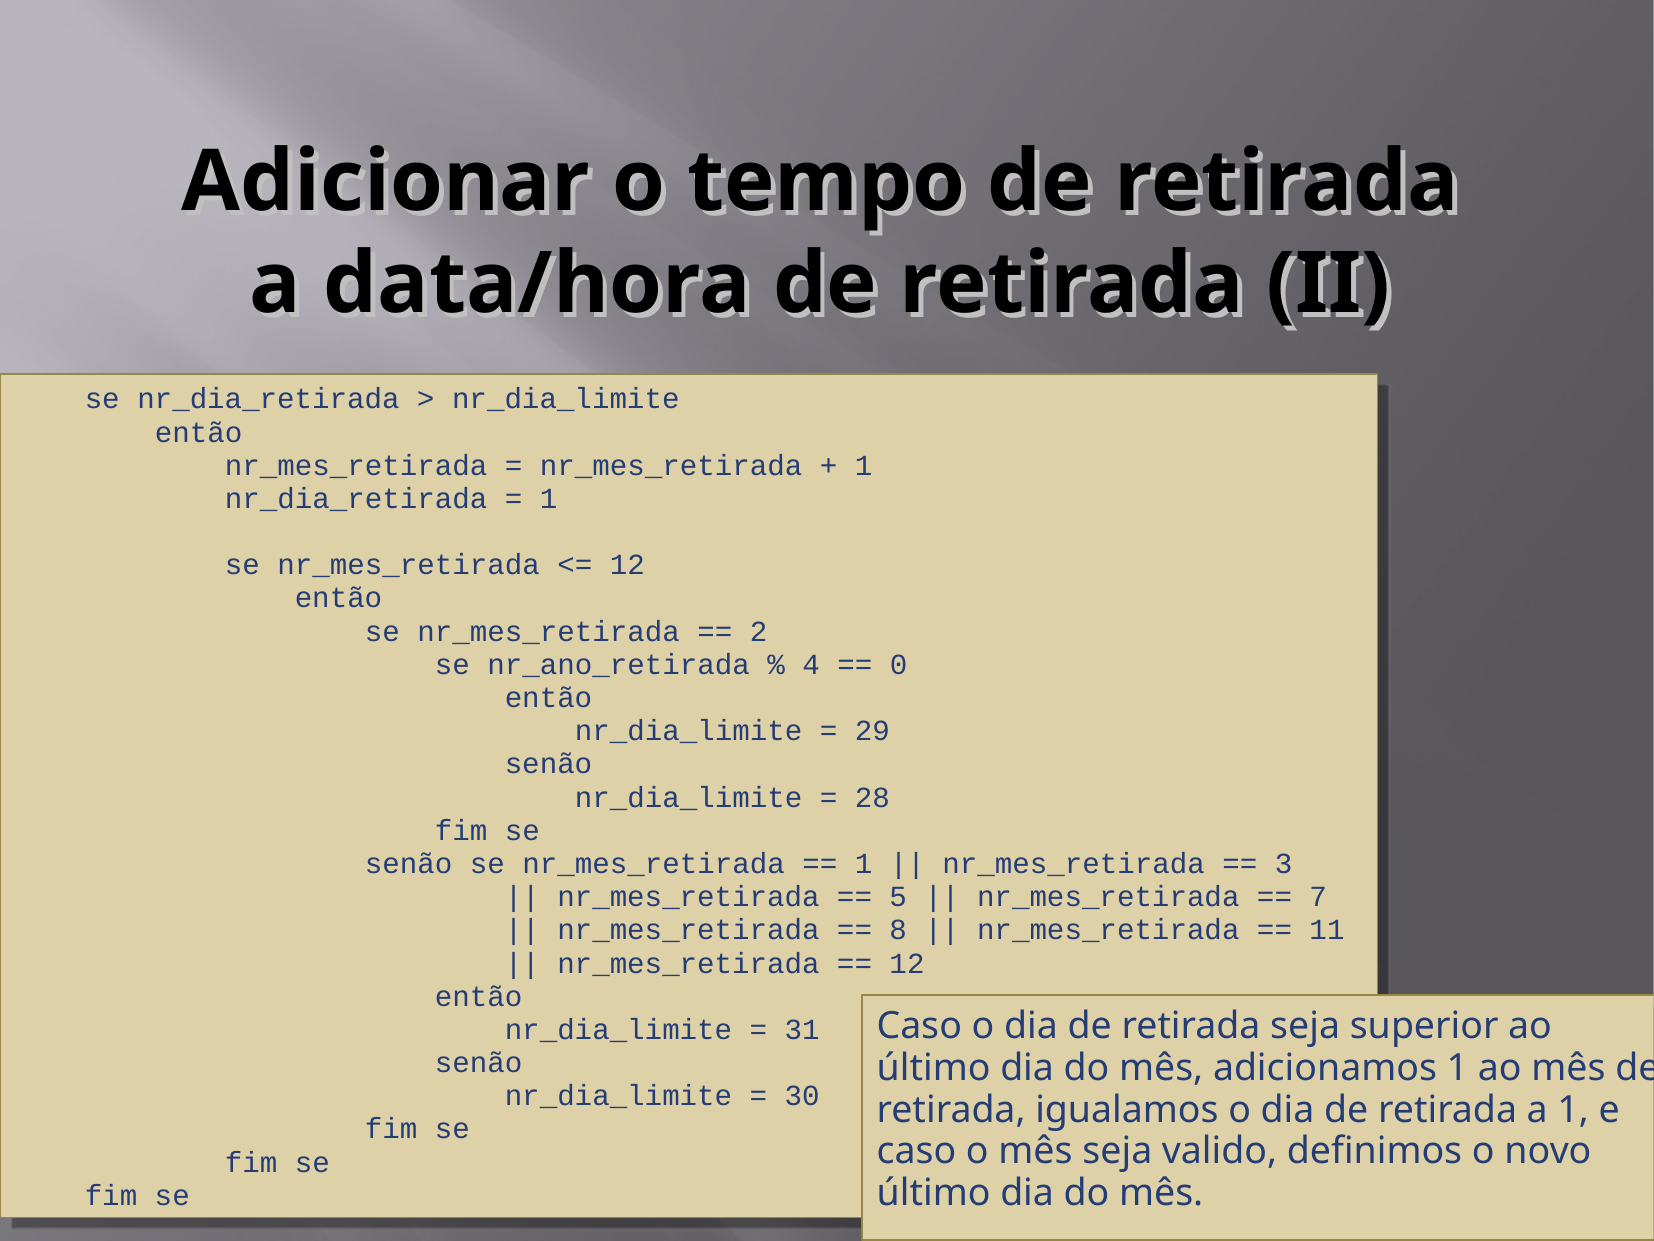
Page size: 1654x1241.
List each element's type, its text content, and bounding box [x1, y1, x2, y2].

text_box Caso o dia de retirada seja superior ao último dia do mês, adicionamos 1 ao mês de retirada, igualamos o dia de retirada a 1, e caso o mês seja valido, definimos o novo último dia do mês. [861, 995, 1654, 1241]
text_box se nr_dia_retirada > nr_dia_limite então nr_mes_retirada = nr_mes_retirada + 1 nr_dia_retirada = 1 se nr_mes_retirada <= 12 então se nr_mes_retirada == 2 se nr_ano_retirada % 4 == 0 então nr_dia_limite = 29 senão nr_dia_limite = 28 fim se senão se nr_mes_retirada == 1 || nr_mes_retirada == 3 || nr_mes_retirada == 5 || nr_mes_retirada == 7 || nr_mes_retirada == 8 || nr_mes_retirada == 11 || nr_mes_retirada == 12 então nr_dia_limite = 31 senão nr_dia_limite = 30 fim se fim se fim se [0, 373, 1378, 1218]
title Adicionar o tempo de retirada a data/hora de retirada (II) [135, 118, 1507, 324]
